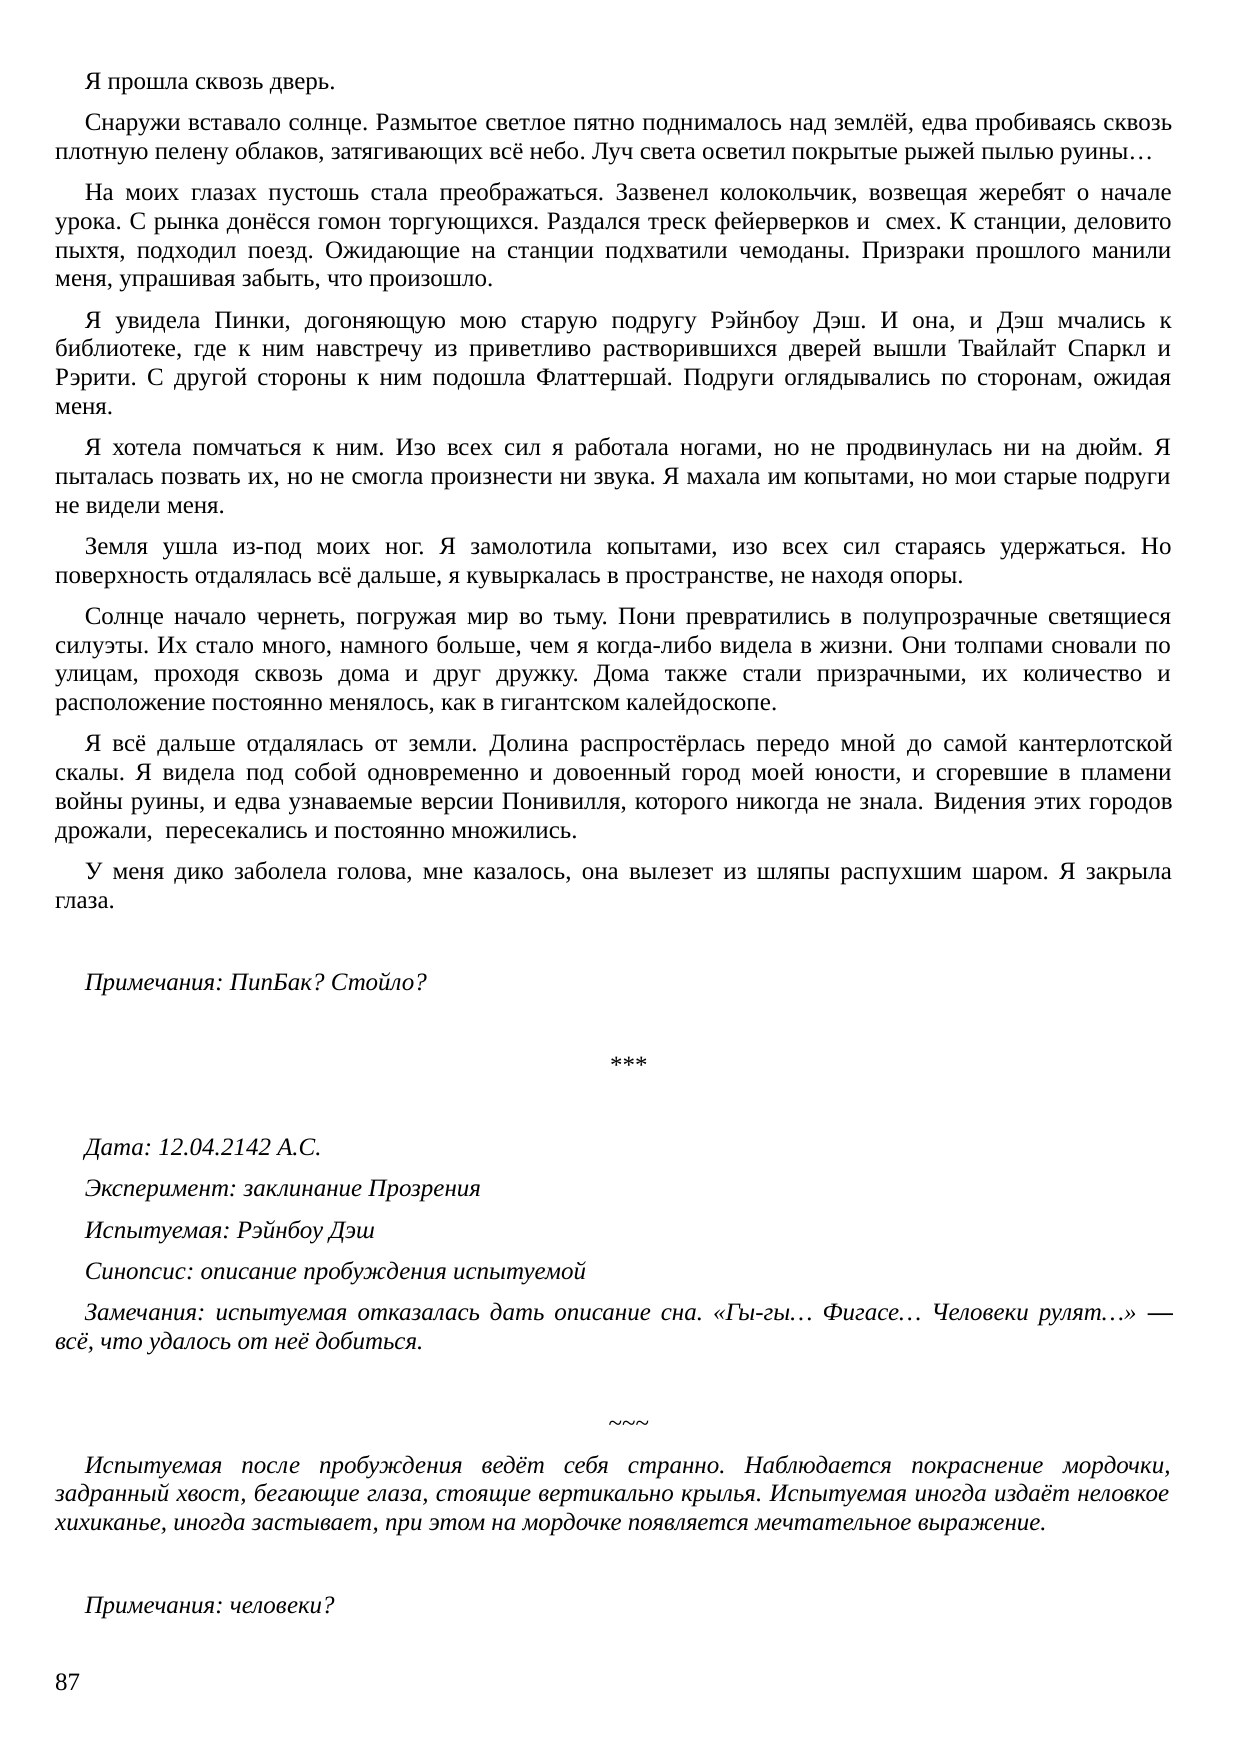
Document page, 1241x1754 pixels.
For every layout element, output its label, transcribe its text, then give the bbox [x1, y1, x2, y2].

text Испытуемая после пробуждения ведёт себя странно. Наблюдается покраснение мордочки, задранный хвост, бегающие глаза, стоящие вертикально крылья. Испытуемая иногда издаёт неловкое хихиканье, иногда застывает, при этом на мордочке появляется мечтательное выражение. [55, 1450, 1173, 1536]
text Замечания: испытуемая отказалась дать описание сна. «Гы-гы… Фигасе… Человеки рулят…» — всё, что удалось от неё добиться. [55, 1297, 1173, 1355]
text Синопсис: описание пробуждения испытуемой [55, 1256, 1173, 1285]
text Солнце начало чернеть, погружая мир во тьму. Пони превратились в полупрозрачные светящиеся силуэты. Их стало много, намного больше, чем я когда-либо видела в жизни. Они толпами сновали по улицам, проходя сквозь дома и друг дружку. Дома также стали призрачными, их количество и расположение постоянно менялось, как в гигантском калейдоскопе. [55, 601, 1173, 716]
text ~~~ [55, 1408, 1173, 1437]
text У меня дико заболела голова, мне казалось, она вылезет из шляпы распухшим шаром. Я закрыла глаза. [55, 856, 1173, 913]
text Я прошла сквозь дверь. [55, 66, 1173, 95]
text Примечания: ПипБак? Стойло? [55, 967, 1173, 996]
text Я всё дальше отдалялась от земли. Долина распростёрлась передо мной до самой кантерлотской скалы. Я видела под собой одновременно и довоенный город моей юности, и сгоревшие в пламени войны руины, и едва узнаваемые версии Понивилля, которого никогда не знала. Видения этих городов дрожали, пересекались и постоянно множились. [55, 728, 1173, 843]
text Снаружи вставало солнце. Размытое светлое пятно поднималось над землёй, едва пробиваясь сквозь плотную пелену облаков, затягивающих всё небо. Луч света осветил покрытые рыжей пылью руины… [55, 107, 1173, 165]
text Испытуемая: Рэйнбоу Дэш [55, 1215, 1173, 1243]
text Я хотела помчаться к ним. Изо всех сил я работала ногами, но не продвинулась ни на дюйм. Я пыталась позвать их, но не смогла произнести ни звука. Я махала им копытами, но мои старые подруги не видели меня. [55, 432, 1173, 518]
text Земля ушла из-под моих ног. Я замолотила копытами, изо всех сил стараясь удержаться. Но поверхность отдалялась всё дальше, я кувыркалась в пространстве, не находя опоры. [55, 531, 1173, 588]
text Примечания: человеки? [55, 1590, 1173, 1618]
text Я увидела Пинки, догоняющую мою старую подругу Рэйнбоу Дэш. И она, и Дэш мчались к библиотеке, где к ним навстречу из приветливо растворившихся дверей вышли Твайлайт Спаркл и Рэрити. С другой стороны к ним подошла Флаттершай. Подруги оглядывались по сторонам, ожидая меня. [55, 305, 1173, 420]
text На моих глазах пустошь стала преображаться. Зазвенел колокольчик, возвещая жеребят о начале урока. С рынка донёсся гомон торгующихся. Раздался треск фейерверков и смех. К станции, деловито пыхтя, подходил поезд. Ожидающие на станции подхватили чемоданы. Призраки прошлого манили меня, упрашивая забыть, что произошло. [55, 177, 1173, 292]
text *** [55, 1050, 1173, 1078]
text Эксперимент: заклинание Прозрения [55, 1173, 1173, 1202]
text Дата: 12.04.2142 А.С. [55, 1132, 1173, 1161]
